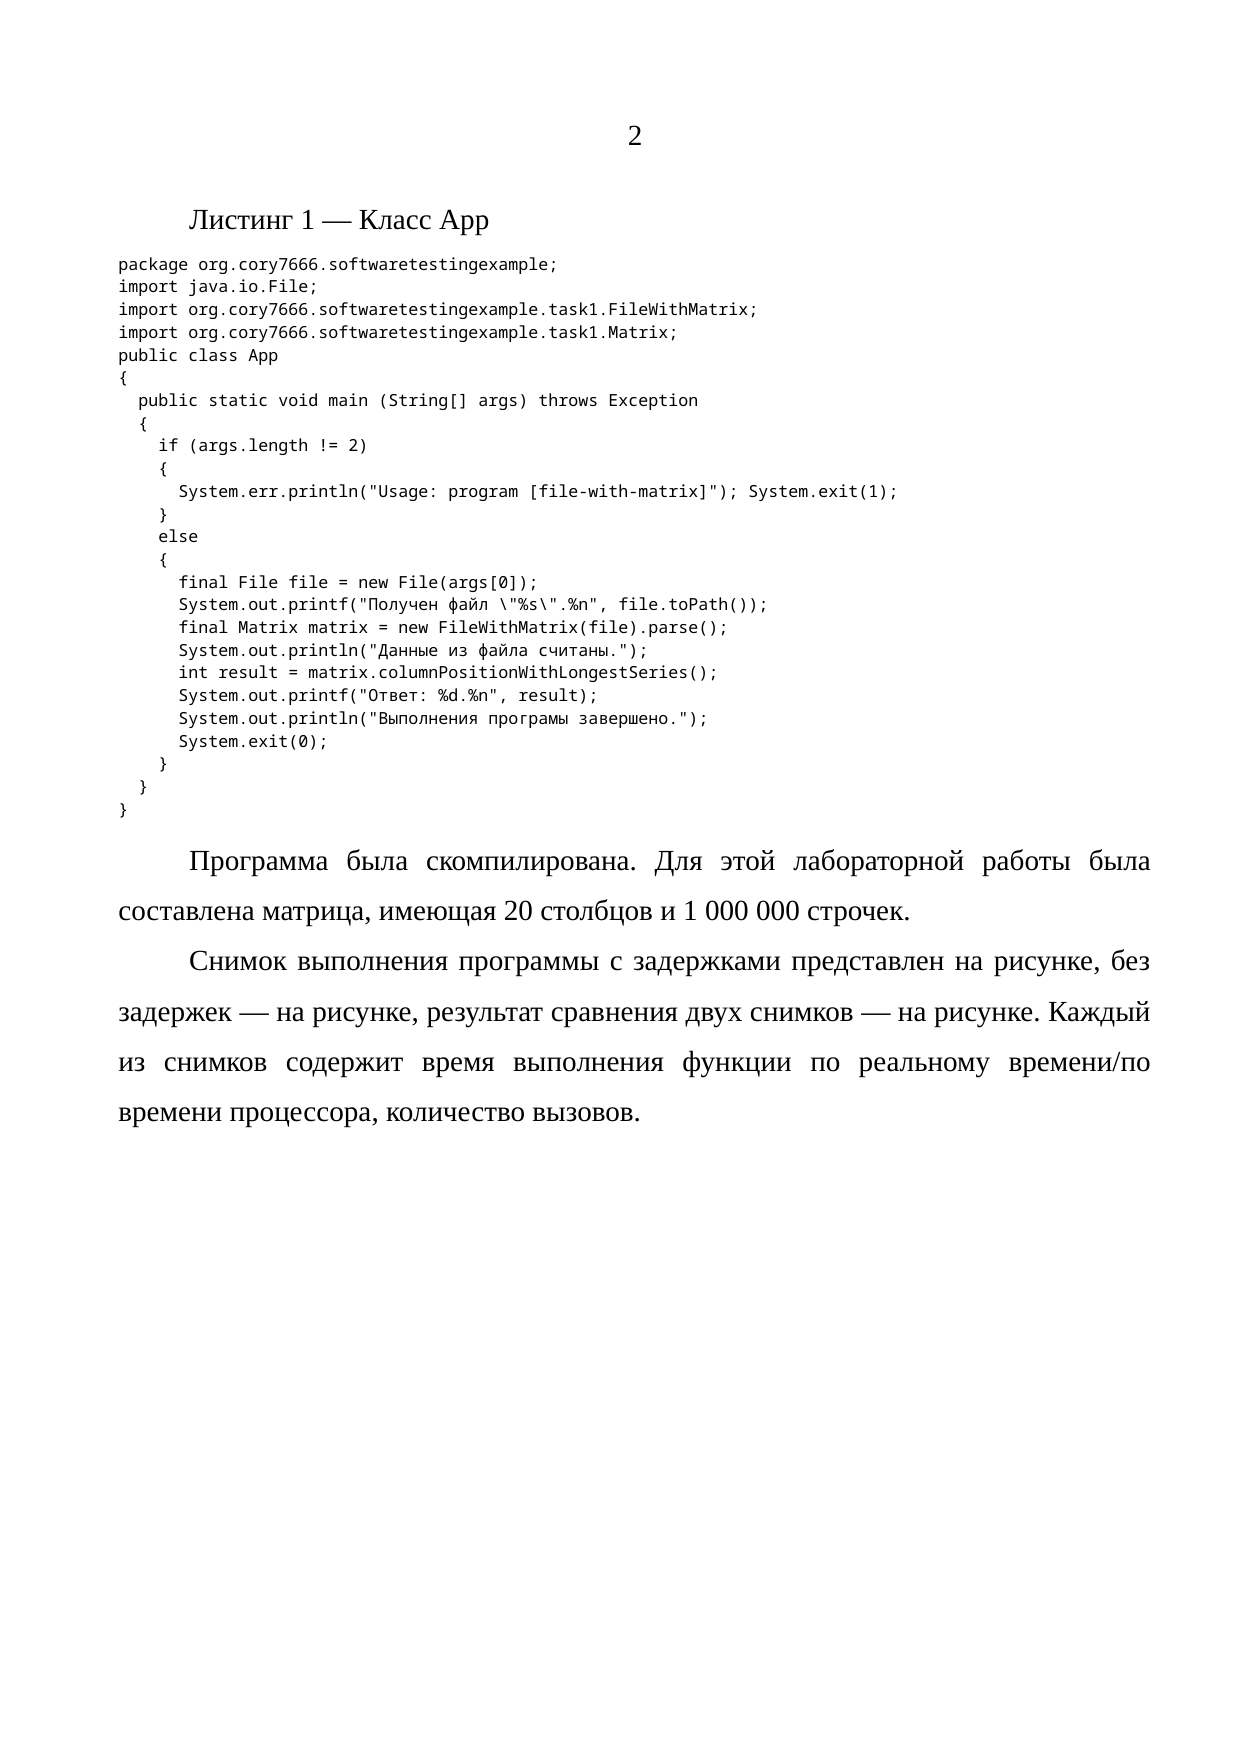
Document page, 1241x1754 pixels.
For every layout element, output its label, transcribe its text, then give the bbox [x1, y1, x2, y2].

text System.err.println("Usage: program [file-with-matrix]"); System.exit(1); [118, 479, 1152, 502]
text public static void main (String[] args) throws Exception [118, 388, 1152, 411]
text if (args.length != 2) [118, 434, 1152, 457]
text Снимок выполнения программы с задержками представлен на рисунке, без задержек — на рисунке, результат сравнения двух снимков — на рисунке. Каждый из снимков содержит время выполнения функции по реальному времени/по времени процессора, количество вызовов. [118, 943, 1152, 1128]
text import org.cory7666.softwaretestingexample.task1.Matrix; [118, 320, 1152, 343]
text import org.cory7666.softwaretestingexample.task1.FileWithMatrix; [118, 298, 1152, 320]
text final Matrix matrix = new FileWithMatrix(file).parse(); [118, 616, 1152, 638]
text Программа была скомпилирована. Для этой лабораторной работы была составлена матрица, имеющая 20 столбцов и 1 000 000 строчек. [118, 843, 1152, 927]
text } [118, 502, 1152, 525]
text package org.cory7666.softwaretestingexample; [118, 252, 1152, 275]
text System.exit(0); [118, 729, 1152, 752]
text int result = matrix.columnPositionWithLongestSeries(); [118, 661, 1152, 684]
text { [118, 457, 1152, 479]
text public class App [118, 343, 1152, 366]
text System.out.printf("Ответ: %d.%n", result); [118, 684, 1152, 706]
text { [118, 366, 1152, 388]
text final File file = new File(args[0]); [118, 570, 1152, 593]
text System.out.println("Выполнения програмы завершено."); [118, 706, 1152, 729]
text import java.io.File; [118, 275, 1152, 298]
text } [118, 774, 1152, 797]
text Листинг 1 — Класс App [118, 202, 1152, 236]
text System.out.printf("Получен файл \"%s\".%n", file.toPath()); [118, 593, 1152, 616]
text { [118, 547, 1152, 570]
text { [118, 411, 1152, 434]
text System.out.println("Данные из файла считаны."); [118, 638, 1152, 661]
text } [118, 752, 1152, 774]
text } [118, 797, 1152, 820]
text else [118, 525, 1152, 547]
